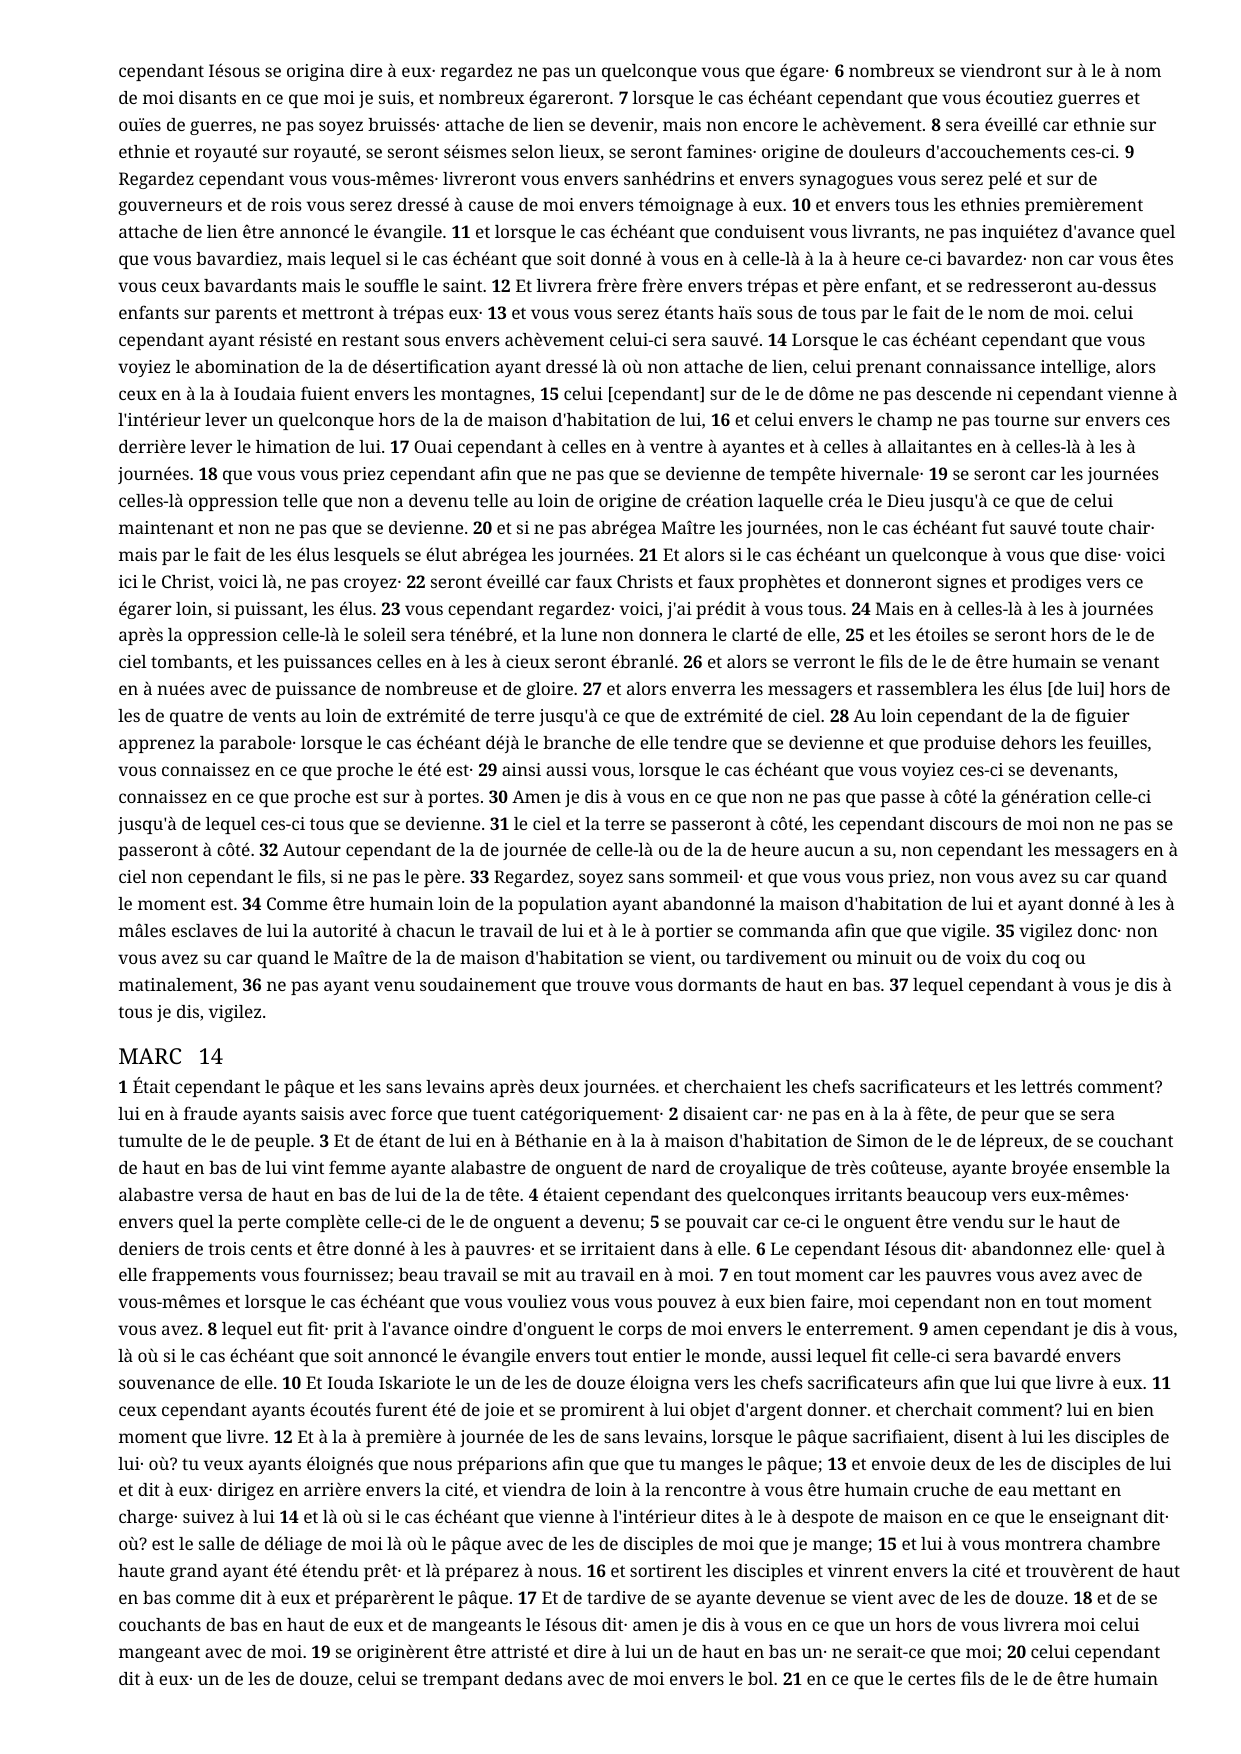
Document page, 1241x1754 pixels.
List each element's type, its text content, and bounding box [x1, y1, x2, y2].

text 1 Était cependant le pâque et les sans levains après deux journées. et cherchaient les chefs sacrificateurs et les lettrés comment? lui en à fraude ayants saisis avec force que tuent catégoriquement· 2 disaient car· ne pas en à la à fête, de peur que se sera tumulte de le de peuple. 3 Et de étant de lui en à Béthanie en à la à maison d'habitation de Simon de le de lépreux, de se couchant de haut en bas de lui vint femme ayante alabastre de onguent de nard de croyalique de très coûteuse, ayante broyée ensemble la alabastre versa de haut en bas de lui de la de tête. 4 étaient cependant des quelconques irritants beaucoup vers eux-mêmes· envers quel la perte complète celle-ci de le de onguent a devenu; 5 se pouvait car ce-ci le onguent être vendu sur le haut de deniers de trois cents et être donné à les à pauvres· et se irritaient dans à elle. 6 Le cependant Iésous dit· abandonnez elle· quel à elle frappements vous fournissez; beau travail se mit au travail en à moi. 7 en tout moment car les pauvres vous avez avec de vous-mêmes et lorsque le cas échéant que vous vouliez vous vous pouvez à eux bien faire, moi cependant non en tout moment vous avez. 8 lequel eut fit· prit à l'avance oindre d'onguent le corps de moi envers le enterrement. 9 amen cependant je dis à vous, là où si le cas échéant que soit annoncé le évangile envers tout entier le monde, aussi lequel fit celle-ci sera bavardé envers souvenance de elle. 10 Et Iouda Iskariote le un de les de douze éloigna vers les chefs sacrificateurs afin que lui que livre à eux. 11 ceux cependant ayants écoutés furent été de joie et se promirent à lui objet d'argent donner. et cherchait comment? lui en bien moment que livre. 12 Et à la à première à journée de les de sans levains, lorsque le pâque sacrifiaient, disent à lui les disciples de lui· où? tu veux ayants éloignés que nous préparions afin que que tu manges le pâque; 13 et envoie deux de les de disciples de lui et dit à eux· dirigez en arrière envers la cité, et viendra de loin à la rencontre à vous être humain cruche de eau mettant en charge· suivez à lui 14 et là où si le cas échéant que vienne à l'intérieur dites à le à despote de maison en ce que le enseignant dit· où? est le salle de déliage de moi là où le pâque avec de les de disciples de moi que je mange; 15 et lui à vous montrera chambre haute grand ayant été étendu prêt· et là préparez à nous. 16 et sortirent les disciples et vinrent envers la cité et trouvèrent de haut en bas comme dit à eux et préparèrent le pâque. 17 Et de tardive de se ayante devenue se vient avec de les de douze. 18 et de se couchants de bas en haut de eux et de mangeants le Iésous dit· amen je dis à vous en ce que un hors de vous livrera moi celui mangeant avec de moi. 19 se originèrent être attristé et dire à lui un de haut en bas un· ne serait-ce que moi; 20 celui cependant dit à eux· un de les de douze, celui se trempant dedans avec de moi envers le bol. 21 en ce que le certes fils de le de être humain [118, 1075, 1181, 1690]
text MARC 14 [118, 1041, 1181, 1071]
text cependant Iésous se origina dire à eux· regardez ne pas un quelconque vous que égare· 6 nombreux se viendront sur à le à nom de moi disants en ce que moi je suis, et nombreux égareront. 7 lorsque le cas échéant cependant que vous écoutiez guerres et ouïes de guerres, ne pas soyez bruissés· attache de lien se devenir, mais non encore le achèvement. 8 sera éveillé car ethnie sur ethnie et royauté sur royauté, se seront séismes selon lieux, se seront famines· origine de douleurs d'accouchements ces-ci. 9 Regardez cependant vous vous-mêmes· livreront vous envers sanhédrins et envers synagogues vous serez pelé et sur de gouverneurs et de rois vous serez dressé à cause de moi envers témoignage à eux. 10 et envers tous les ethnies premièrement attache de lien être annoncé le évangile. 11 et lorsque le cas échéant que conduisent vous livrants, ne pas inquiétez d'avance quel que vous bavardiez, mais lequel si le cas échéant que soit donné à vous en à celle-là à la à heure ce-ci bavardez· non car vous êtes vous ceux bavardants mais le souffle le saint. 12 Et livrera frère frère envers trépas et père enfant, et se redresseront au-dessus enfants sur parents et mettront à trépas eux· 13 et vous vous serez étants haïs sous de tous par le fait de le nom de moi. celui cependant ayant résisté en restant sous envers achèvement celui-ci sera sauvé. 14 Lorsque le cas échéant cependant que vous voyiez le abomination de la de désertification ayant dressé là où non attache de lien, celui prenant connaissance intellige, alors ceux en à la à Ioudaia fuient envers les montagnes, 15 celui [cependant] sur de le de dôme ne pas descende ni cependant vienne à l'intérieur lever un quelconque hors de la de maison d'habitation de lui, 16 et celui envers le champ ne pas tourne sur envers ces derrière lever le himation de lui. 17 Ouai cependant à celles en à ventre à ayantes et à celles à allaitantes en à celles-là à les à journées. 18 que vous vous priez cependant afin que ne pas que se devienne de tempête hivernale· 19 se seront car les journées celles-là oppression telle que non a devenu telle au loin de origine de création laquelle créa le Dieu jusqu'à ce que de celui maintenant et non ne pas que se devienne. 20 et si ne pas abrégea Maître les journées, non le cas échéant fut sauvé toute chair· mais par le fait de les élus lesquels se élut abrégea les journées. 21 Et alors si le cas échéant un quelconque à vous que dise· voici ici le Christ, voici là, ne pas croyez· 22 seront éveillé car faux Christs et faux prophètes et donneront signes et prodiges vers ce égarer loin, si puissant, les élus. 23 vous cependant regardez· voici, j'ai prédit à vous tous. 24 Mais en à celles-là à les à journées après la oppression celle-là le soleil sera ténébré, et la lune non donnera le clarté de elle, 25 et les étoiles se seront hors de le de ciel tombants, et les puissances celles en à les à cieux seront ébranlé. 26 et alors se verront le fils de le de être humain se venant en à nuées avec de puissance de nombreuse et de gloire. 27 et alors enverra les messagers et rassemblera les élus [de lui] hors de les de quatre de vents au loin de extrémité de terre jusqu'à ce que de extrémité de ciel. 28 Au loin cependant de la de figuier apprenez la parabole· lorsque le cas échéant déjà le branche de elle tendre que se devienne et que produise dehors les feuilles, vous connaissez en ce que proche le été est· 29 ainsi aussi vous, lorsque le cas échéant que vous voyiez ces-ci se devenants, connaissez en ce que proche est sur à portes. 30 Amen je dis à vous en ce que non ne pas que passe à côté la génération celle-ci jusqu'à de lequel ces-ci tous que se devienne. 31 le ciel et la terre se passeront à côté, les cependant discours de moi non ne pas se passeront à côté. 32 Autour cependant de la de journée de celle-là ou de la de heure aucun a su, non cependant les messagers en à ciel non cependant le fils, si ne pas le père. 33 Regardez, soyez sans sommeil· et que vous vous priez, non vous avez su car quand le moment est. 34 Comme être humain loin de la population ayant abandonné la maison d'habitation de lui et ayant donné à les à mâles esclaves de lui la autorité à chacun le travail de lui et à le à portier se commanda afin que que vigile. 35 vigilez donc· non vous avez su car quand le Maître de la de maison d'habitation se vient, ou tardivement ou minuit ou de voix du coq ou matinalement, 36 ne pas ayant venu soudainement que trouve vous dormants de haut en bas. 37 lequel cependant à vous je dis à tous je dis, vigilez. [118, 59, 1181, 1023]
